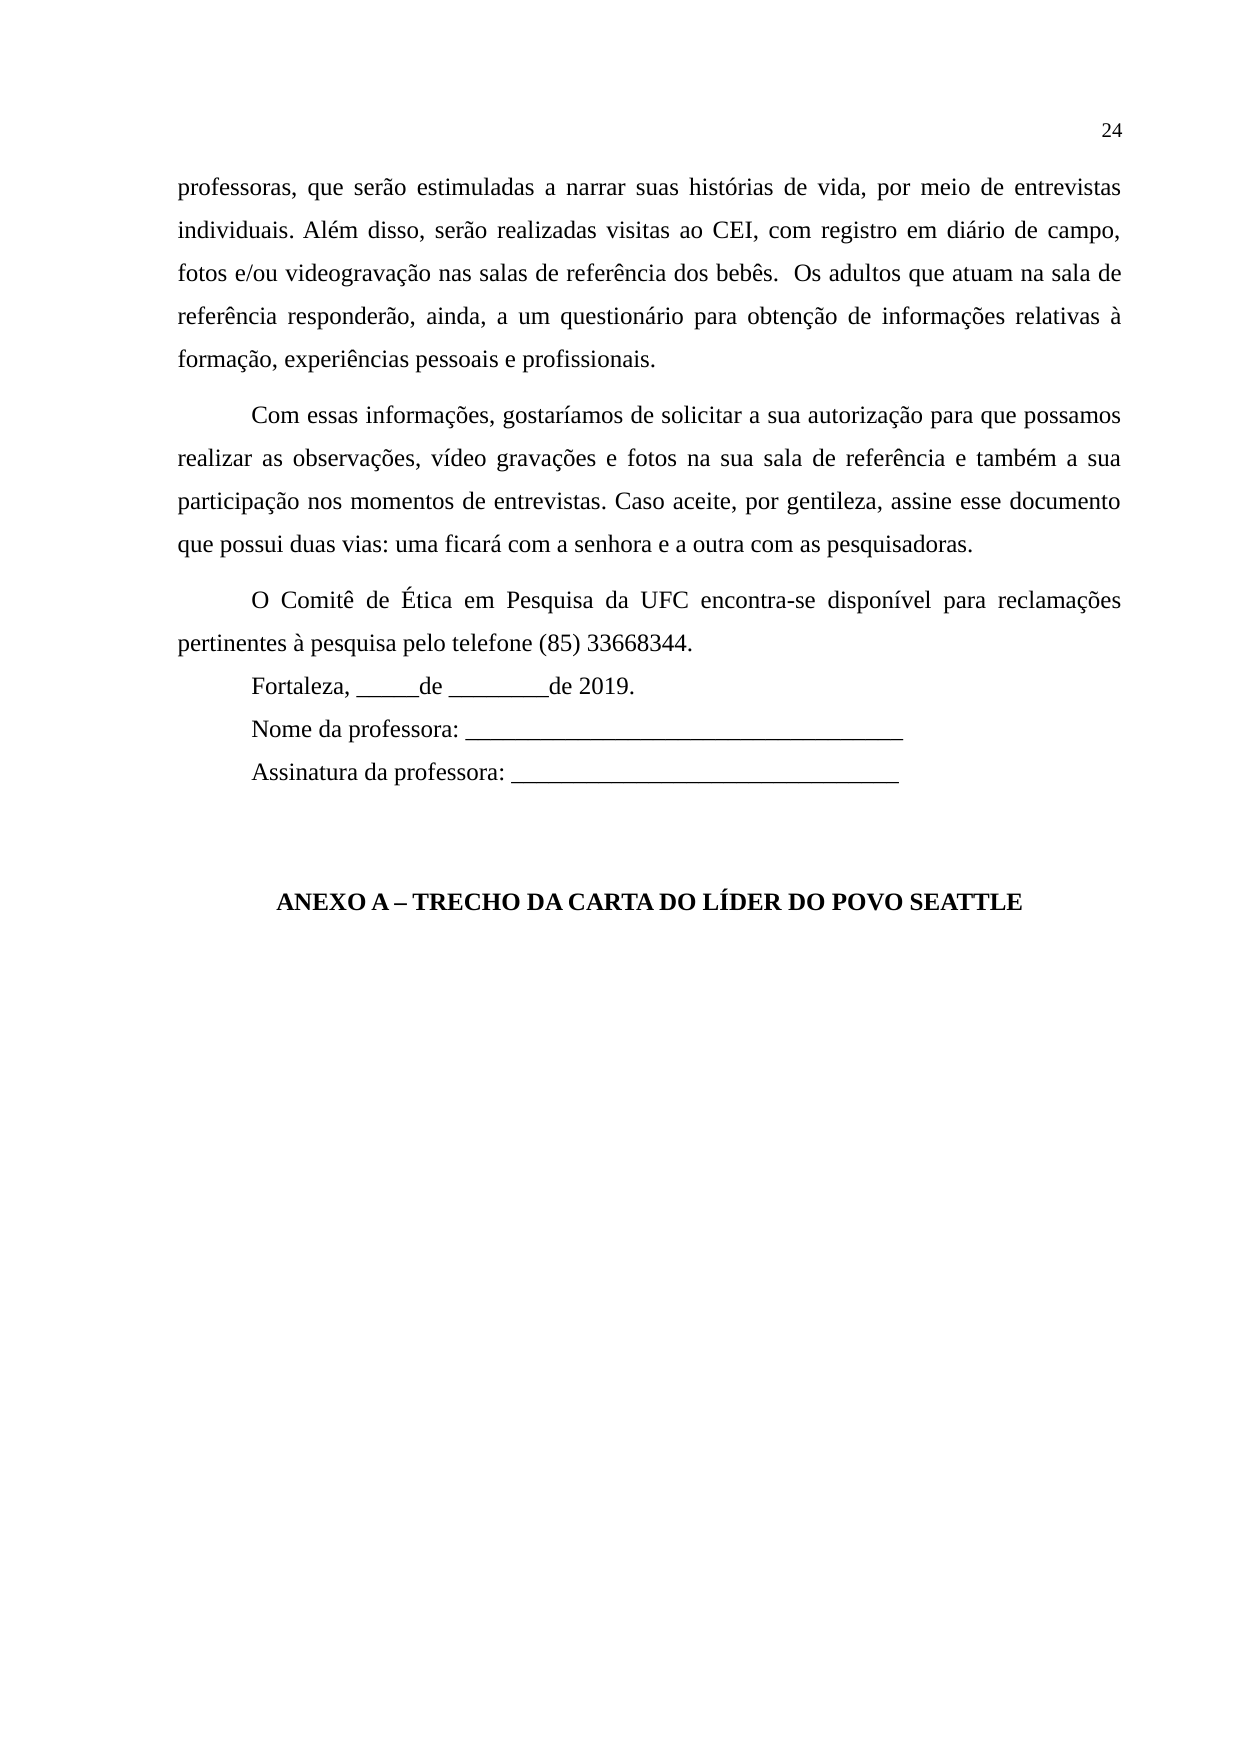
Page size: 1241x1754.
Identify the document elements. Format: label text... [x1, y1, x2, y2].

text Nome da professora: ___________________________________ [177, 714, 1122, 743]
text ANEXO A – TRECHO DA CARTA DO LÍDER DO POVO SEATTLE [177, 887, 1122, 915]
text O Comitê de Ética em Pesquisa da UFC encontra-se disponível para reclamações pertinentes à pesquisa pelo telefone (85) 33668344. [177, 585, 1122, 657]
text Assinatura da professora: _______________________________ [177, 757, 1122, 786]
text Fortaleza, _____de ________de 2019. [177, 671, 1122, 700]
text professoras, que serão estimuladas a narrar suas histórias de vida, por meio de entrevistas individuais. Além disso, serão realizadas visitas ao CEI, com registro em diário de campo, fotos e/ou videogravação nas salas de referência dos bebês. Os adultos que atuam na sala de referência responderão, ainda, a um questionário para obtenção de informações relativas à formação, experiências pessoais e profissionais. [177, 172, 1122, 373]
text Com essas informações, gostaríamos de solicitar a sua autorização para que possamos realizar as observações, vídeo gravações e fotos na sua sala de referência e também a sua participação nos momentos de entrevistas. Caso aceite, por gentileza, assine esse documento que possui duas vias: uma ficará com a senhora e a outra com as pesquisadoras. [177, 400, 1122, 558]
